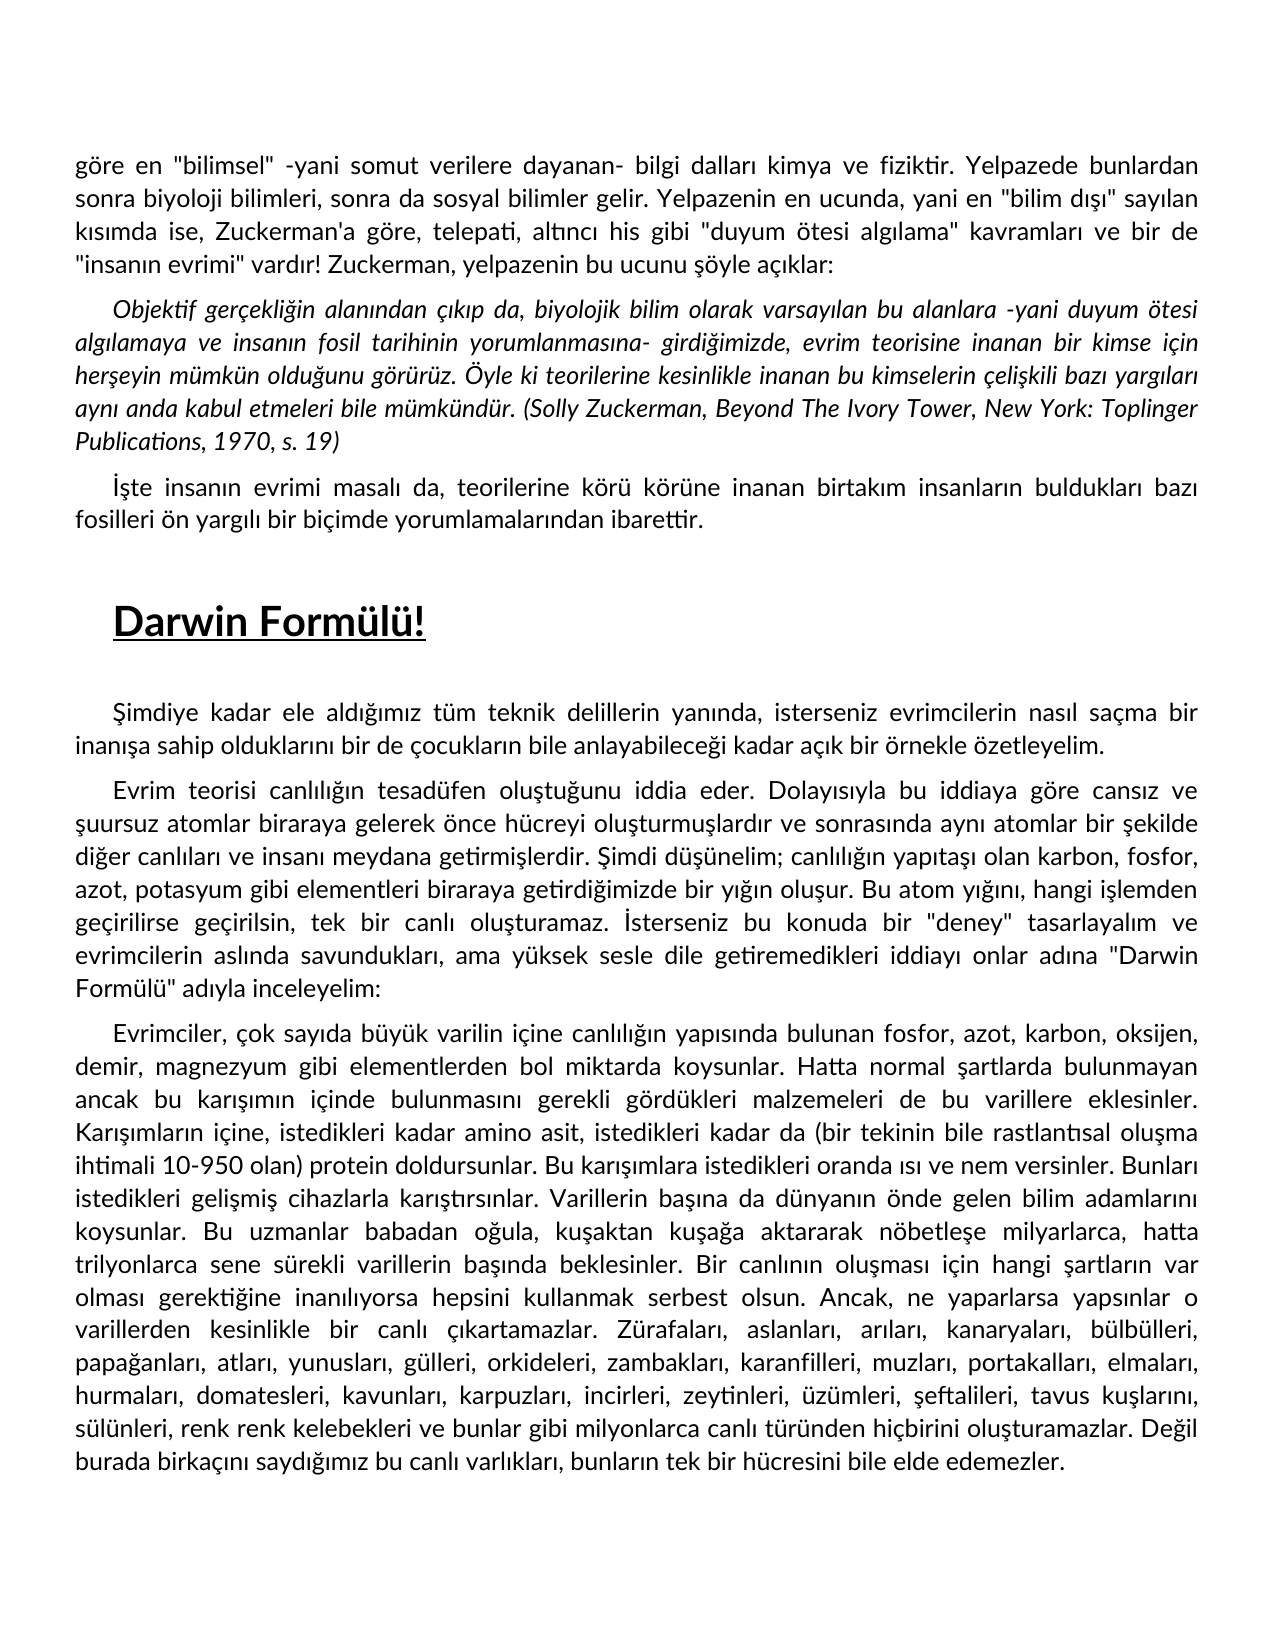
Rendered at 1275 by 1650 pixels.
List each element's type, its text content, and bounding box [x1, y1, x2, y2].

text Evrimciler, çok sayıda büyük varilin içine canlılığın yapısında bulunan fosfor, azot, karbon, oksijen, demir, magnezyum gibi elementlerden bol miktarda koysunlar. Hatta normal şartlarda bulunmayan ancak bu karışımın içinde bulunmasını gerekli gördükleri malzemeleri de bu varillere eklesinler. Karışımların içine, istedikleri kadar amino asit, istedikleri kadar da (bir tekinin bile rastlantısal oluşma ihtimali 10-950 olan) protein doldursunlar. Bu karışımlara istedikleri oranda ısı ve nem versinler. Bunları istedikleri gelişmiş cihazlarla karıştırsınlar. Varillerin başına da dünyanın önde gelen bilim adamlarını koysunlar. Bu uzmanlar babadan oğula, kuşaktan kuşağa aktararak nöbetleşe milyarlarca, hatta trilyonlarca sene sürekli varillerin başında beklesinler. Bir canlının oluşması için hangi şartların var olması gerektiğine inanılıyorsa hepsini kullanmak serbest olsun. Ancak, ne yaparlarsa yapsınlar o varillerden kesinlikle bir canlı çıkartamazlar. Zürafaları, aslanları, arıları, kanaryaları, bülbülleri, papağanları, atları, yunusları, gülleri, orkideleri, zambakları, karanfilleri, muzları, portakalları, elmaları, hurmaları, domatesleri, kavunları, karpuzları, incirleri, zeytinleri, üzümleri, şeftalileri, tavus kuşlarını, sülünleri, renk renk kelebekleri ve bunlar gibi milyonlarca canlı türünden hiçbirini oluşturamazlar. Değil burada birkaçını saydığımız bu canlı varlıkları, bunların tek bir hücresini bile elde edemezler. [75, 1018, 1200, 1476]
text Objektif gerçekliğin alanından çıkıp da, biyolojik bilim olarak varsayılan bu alanlara -yani duyum ötesi algılamaya ve insanın fosil tarihinin yorumlanmasına- girdiğimizde, evrim teorisine inanan bir kimse için herşeyin mümkün olduğunu görürüz. Öyle ki teorilerine kesinlikle inanan bu kimselerin çelişkili bazı yargıları aynı anda kabul etmeleri bile mümkündür. (Solly Zuckerman, Beyond The Ivory Tower, New York: Toplinger Publications, 1970, s. 19) [75, 294, 1200, 456]
subtitle Darwin Formülü! [112, 595, 1200, 645]
text İşte insanın evrimi masalı da, teorilerine körü körüne inanan birtakım insanların buldukları bazı fosilleri ön yargılı bir biçimde yorumlamalarından ibarettir. [75, 471, 1200, 534]
text göre en "bilimsel" -yani somut verilere dayanan- bilgi dalları kimya ve fiziktir. Yelpazede bunlardan sonra biyoloji bilimleri, sonra da sosyal bilimler gelir. Yelpazenin en ucunda, yani en "bilim dışı" sayılan kısımda ise, Zuckerman'a göre, telepati, altıncı his gibi "duyum ötesi algılama" kavramları ve bir de "insanın evrimi" vardır! Zuckerman, yelpazenin bu ucunu şöyle açıklar: [75, 150, 1200, 279]
text Evrim teorisi canlılığın tesadüfen oluştuğunu iddia eder. Dolayısıyla bu iddiaya göre cansız ve şuursuz atomlar biraraya gelerek önce hücreyi oluşturmuşlardır ve sonrasında aynı atomlar bir şekilde diğer canlıları ve insanı meydana getirmişlerdir. Şimdi düşünelim; canlılığın yapıtaşı olan karbon, fosfor, azot, potasyum gibi elementleri biraraya getirdiğimizde bir yığın oluşur. Bu atom yığını, hangi işlemden geçirilirse geçirilsin, tek bir canlı oluşturamaz. İsterseniz bu konuda bir "deney" tasarlayalım ve evrimcilerin aslında savundukları, ama yüksek sesle dile getiremedikleri iddiayı onlar adına "Darwin Formülü" adıyla inceleyelim: [75, 775, 1200, 1002]
text Şimdiye kadar ele aldığımız tüm teknik delillerin yanında, isterseniz evrimcilerin nasıl saçma bir inanışa sahip olduklarını bir de çocukların bile anlayabileceği kadar açık bir örnekle özetleyelim. [75, 697, 1200, 759]
